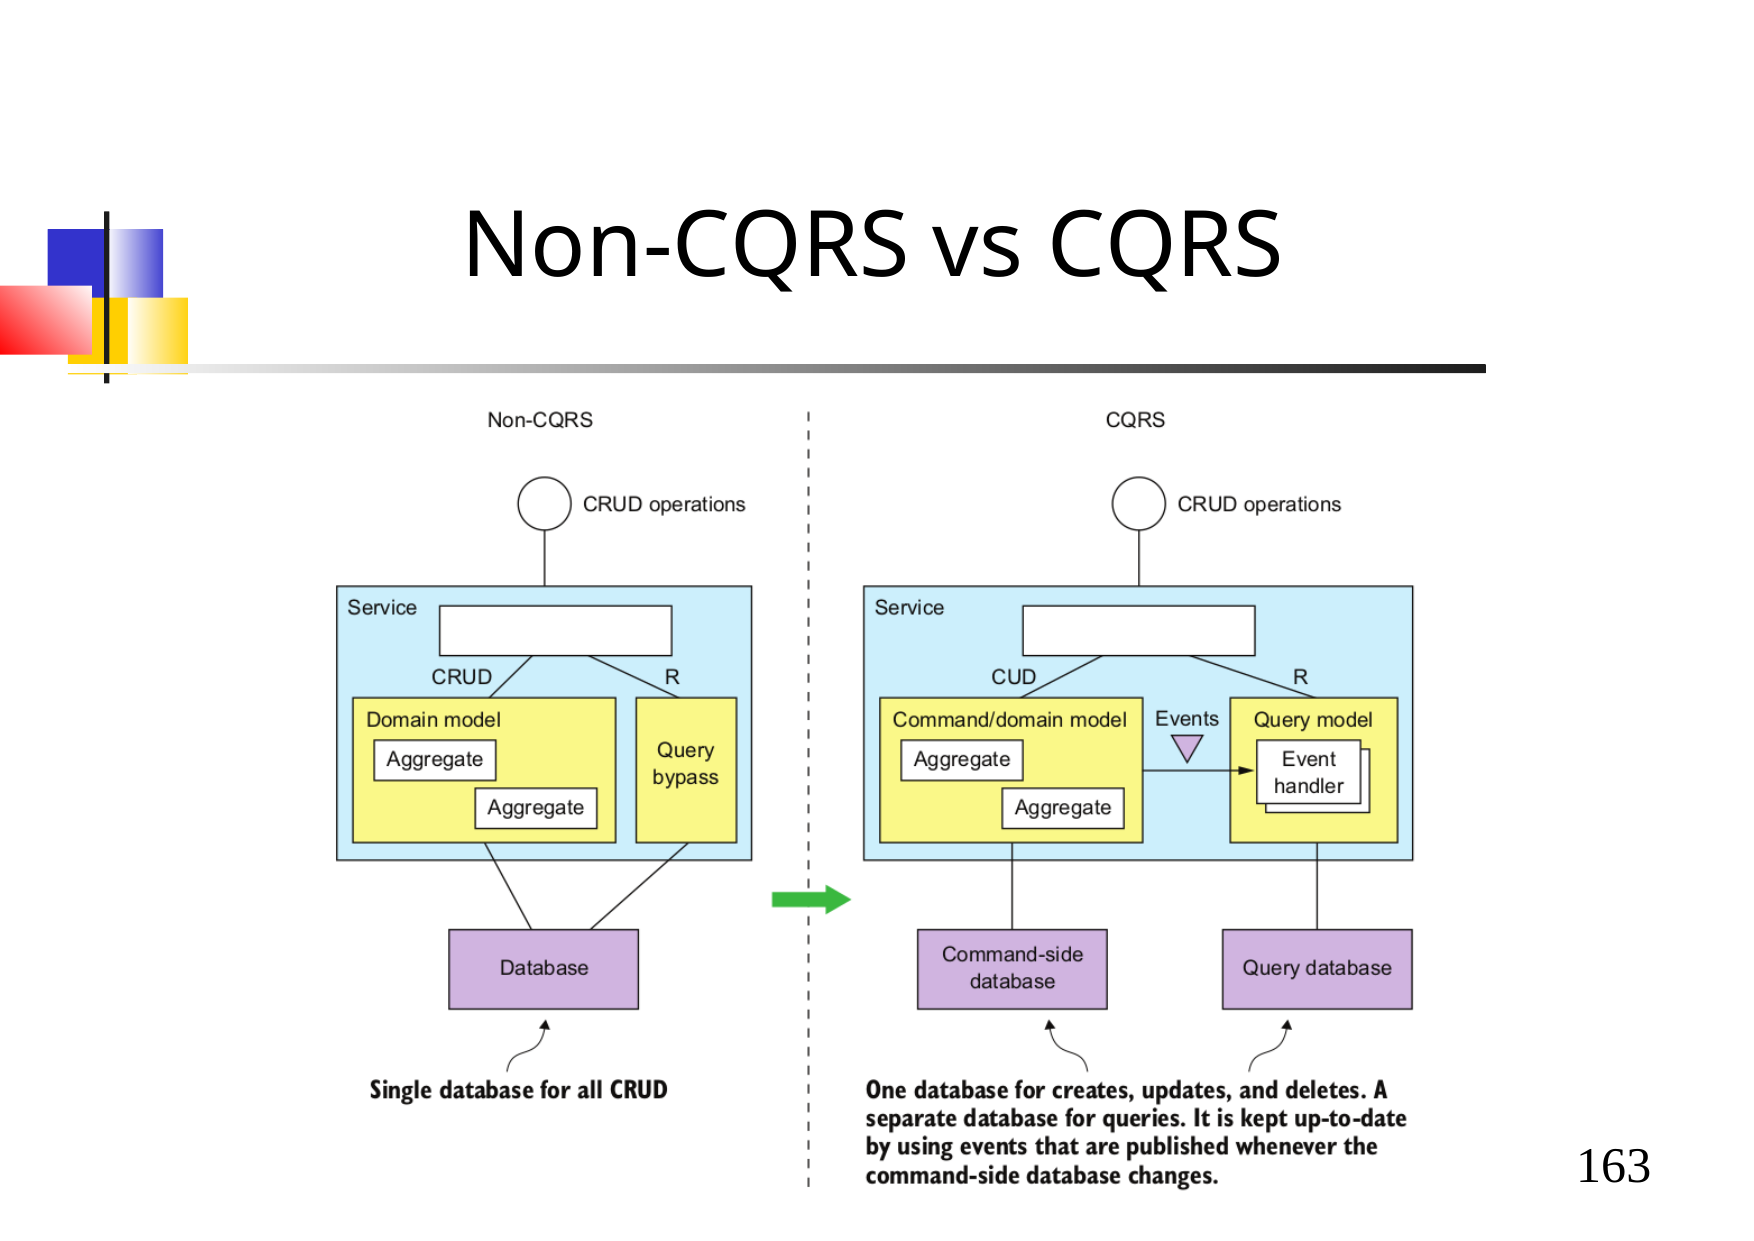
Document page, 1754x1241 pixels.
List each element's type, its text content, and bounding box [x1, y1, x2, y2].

picture [280, 380, 1430, 1205]
title Non-CQRS vs CQRS [179, 139, 1567, 351]
